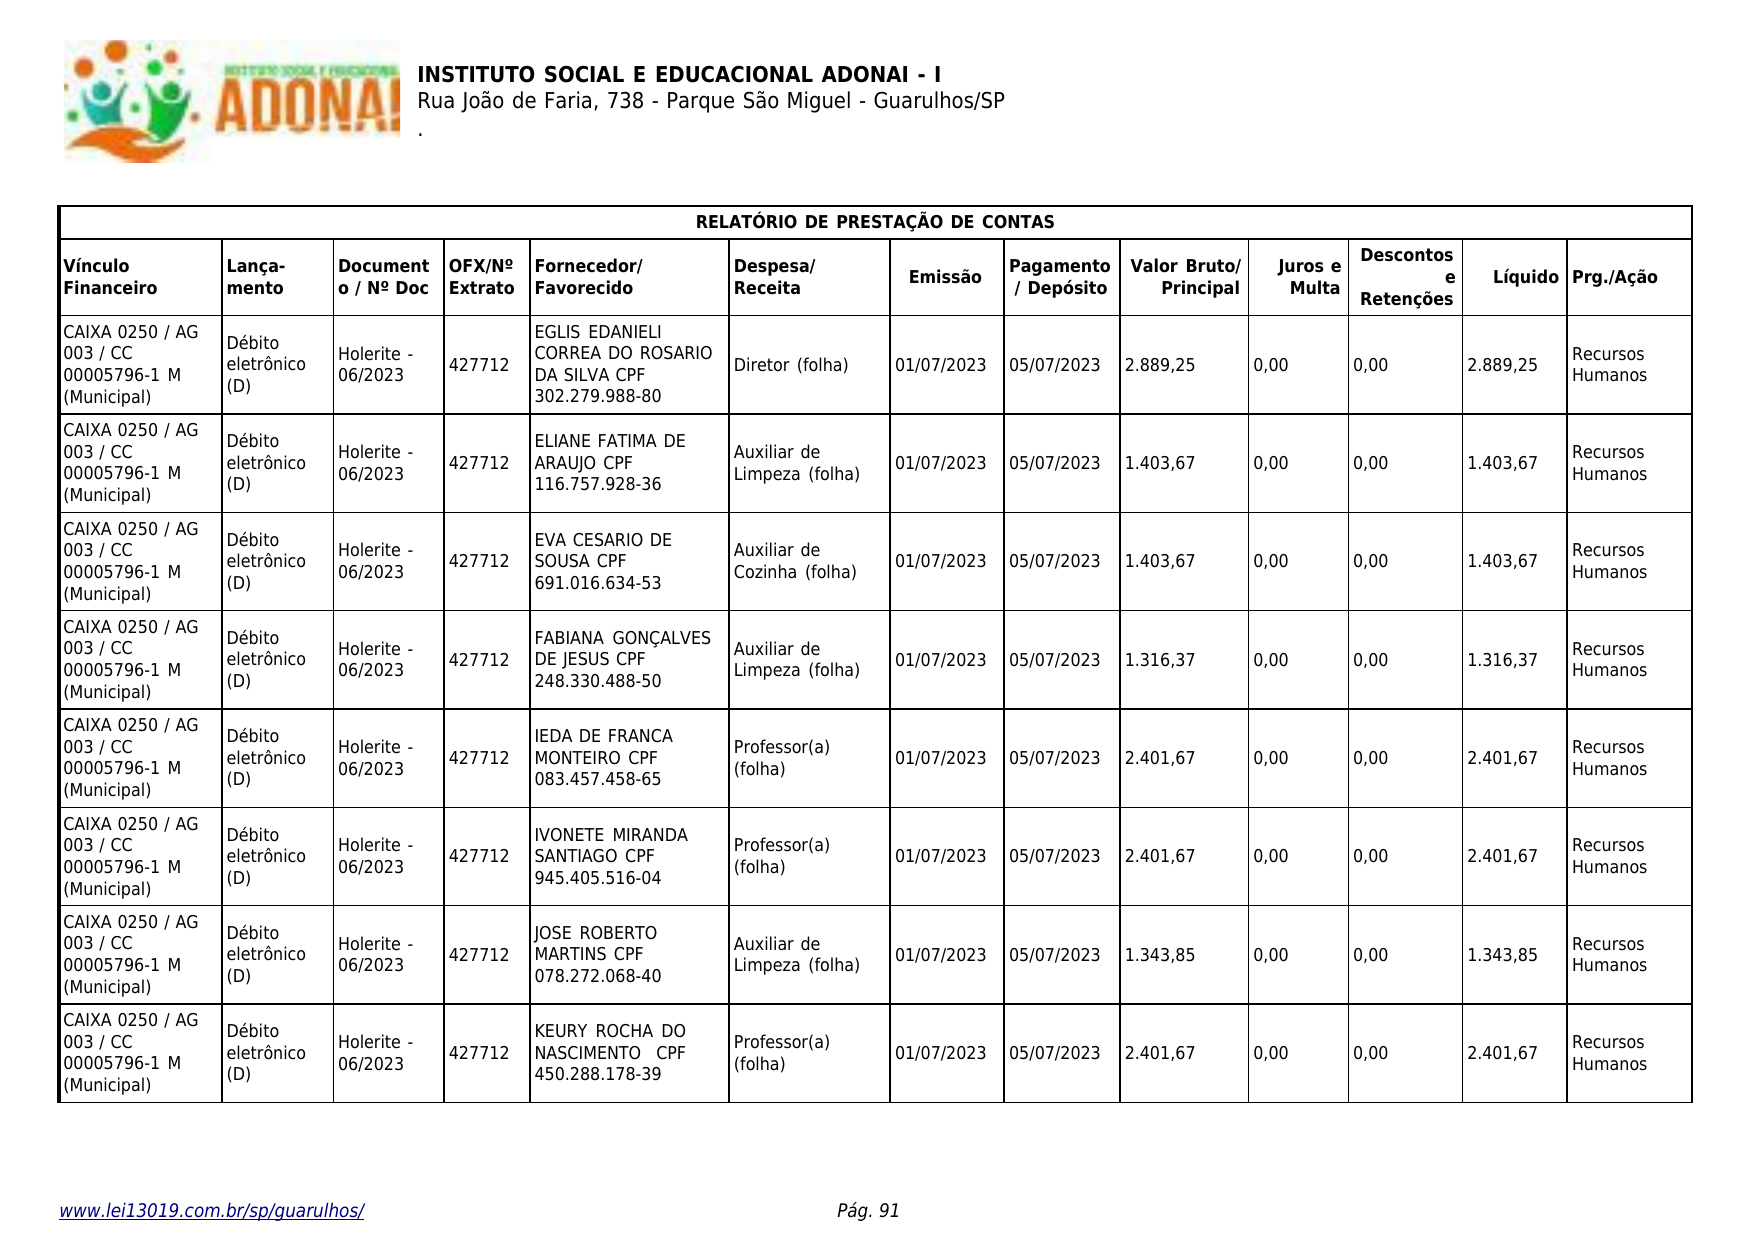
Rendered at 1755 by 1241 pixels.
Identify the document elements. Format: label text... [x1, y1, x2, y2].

table_cell 05/07/2023 [1005, 611, 1119, 708]
table_cell Débito eletrônico (D) [223, 513, 333, 610]
table_cell 2.401,67 [1121, 1005, 1248, 1101]
table_cell 1.316,37 [1121, 611, 1248, 708]
table_cell 0,00 [1249, 710, 1348, 806]
table_cell 2.401,67 [1121, 808, 1248, 905]
table_cell Prg./Ação [1568, 240, 1691, 315]
table_cell 0,00 [1349, 316, 1462, 413]
table_cell Holerite - 06/2023 [334, 1005, 443, 1101]
table_cell Valor Bruto/ Principal [1121, 240, 1248, 315]
table_cell 0,00 [1349, 611, 1462, 708]
table_cell Débito eletrônico (D) [223, 1005, 333, 1101]
table_cell FABIANA GONÇALVES DE JESUS CPF 248.330.488-50 [531, 611, 728, 708]
table_cell 01/07/2023 [891, 906, 1003, 1003]
table_cell Holerite - 06/2023 [334, 906, 443, 1003]
table_cell 0,00 [1249, 513, 1348, 610]
table_cell 427712 [445, 316, 529, 413]
table_cell Débito eletrônico (D) [223, 316, 333, 413]
table_cell Professor(a) (folha) [730, 808, 889, 905]
table_cell 01/07/2023 [891, 415, 1003, 511]
table_cell Débito eletrônico (D) [223, 906, 333, 1003]
table_cell 2.401,67 [1121, 710, 1248, 806]
table_cell CAIXA 0250 / AG 003 / CC 00005796-1 M (Municipal) [61, 808, 221, 905]
table_cell 0,00 [1349, 808, 1462, 905]
table_cell 05/07/2023 [1005, 513, 1119, 610]
table_cell Descontos e Retenções [1349, 240, 1462, 315]
table_cell Holerite - 06/2023 [334, 316, 443, 413]
table_cell CAIXA 0250 / AG 003 / CC 00005796-1 M (Municipal) [61, 906, 221, 1003]
table_cell 2.889,25 [1463, 316, 1566, 413]
table_cell Débito eletrônico (D) [223, 415, 333, 511]
table_cell Pagamento / Depósito [1005, 240, 1119, 315]
table_cell CAIXA 0250 / AG 003 / CC 00005796-1 M (Municipal) [61, 1005, 221, 1101]
table_cell 427712 [445, 1005, 529, 1101]
table_cell CAIXA 0250 / AG 003 / CC 00005796-1 M (Municipal) [61, 611, 221, 708]
table_cell EVA CESARIO DE SOUSA CPF 691.016.634-53 [531, 513, 728, 610]
table_header RELATÓRIO DE PRESTAÇÃO DE CONTAS [61, 207, 1691, 238]
table_cell 0,00 [1349, 906, 1462, 1003]
table_cell 01/07/2023 [891, 710, 1003, 806]
table_cell Recursos Humanos [1568, 808, 1691, 905]
table_cell 05/07/2023 [1005, 808, 1119, 905]
table_cell 1.403,67 [1463, 513, 1566, 610]
table_cell IVONETE MIRANDA SANTIAGO CPF 945.405.516-04 [531, 808, 728, 905]
table_cell Auxiliar de Limpeza (folha) [730, 415, 889, 511]
table_cell Auxiliar de Cozinha (folha) [730, 513, 889, 610]
table_cell Débito eletrônico (D) [223, 611, 333, 708]
table_cell 1.403,67 [1121, 415, 1248, 511]
table_cell 427712 [445, 710, 529, 806]
table_cell Lança- mento [223, 240, 333, 315]
table_cell Auxiliar de Limpeza (folha) [730, 906, 889, 1003]
table_cell Recursos Humanos [1568, 710, 1691, 806]
table_cell Débito eletrônico (D) [223, 808, 333, 905]
table_cell 0,00 [1249, 906, 1348, 1003]
table_cell 0,00 [1349, 513, 1462, 610]
table_cell CAIXA 0250 / AG 003 / CC 00005796-1 M (Municipal) [61, 710, 221, 806]
table_cell Recursos Humanos [1568, 611, 1691, 708]
table_cell 427712 [445, 906, 529, 1003]
table_cell 0,00 [1349, 415, 1462, 511]
table_cell CAIXA 0250 / AG 003 / CC 00005796-1 M (Municipal) [61, 316, 221, 413]
table_cell 0,00 [1249, 1005, 1348, 1101]
table_cell 1.316,37 [1463, 611, 1566, 708]
table_cell 01/07/2023 [891, 808, 1003, 905]
table_cell Professor(a) (folha) [730, 1005, 889, 1101]
table_cell ELIANE FATIMA DE ARAUJO CPF 116.757.928-36 [531, 415, 728, 511]
table_cell 2.401,67 [1463, 710, 1566, 806]
table_cell 2.401,67 [1463, 1005, 1566, 1101]
table_cell 05/07/2023 [1005, 906, 1119, 1003]
table_cell 0,00 [1249, 316, 1348, 413]
table_cell 0,00 [1249, 808, 1348, 905]
table_cell Holerite - 06/2023 [334, 611, 443, 708]
table_cell CAIXA 0250 / AG 003 / CC 00005796-1 M (Municipal) [61, 415, 221, 511]
table_cell 0,00 [1349, 1005, 1462, 1101]
table_cell Auxiliar de Limpeza (folha) [730, 611, 889, 708]
table_cell Holerite - 06/2023 [334, 415, 443, 511]
table_cell 01/07/2023 [891, 316, 1003, 413]
table_cell Despesa/ Receita [730, 240, 889, 315]
table_cell 01/07/2023 [891, 1005, 1003, 1101]
table_cell Recursos Humanos [1568, 513, 1691, 610]
table_cell 427712 [445, 808, 529, 905]
table_cell 2.889,25 [1121, 316, 1248, 413]
table_cell 0,00 [1249, 415, 1348, 511]
table_cell Emissão [891, 240, 1003, 315]
table_cell EGLIS EDANIELI CORREA DO ROSARIO DA SILVA CPF 302.279.988-80 [531, 316, 728, 413]
table_cell 0,00 [1349, 710, 1462, 806]
table_cell 0,00 [1249, 611, 1348, 708]
table_cell 05/07/2023 [1005, 1005, 1119, 1101]
table_cell 05/07/2023 [1005, 316, 1119, 413]
table_cell Fornecedor/ Favorecido [531, 240, 728, 315]
table_cell 05/07/2023 [1005, 710, 1119, 806]
table_cell 1.343,85 [1121, 906, 1248, 1003]
table_cell Professor(a) (folha) [730, 710, 889, 806]
table_cell IEDA DE FRANCA MONTEIRO CPF 083.457.458-65 [531, 710, 728, 806]
table_cell Holerite - 06/2023 [334, 808, 443, 905]
table_cell 1.403,67 [1463, 415, 1566, 511]
table_cell Recursos Humanos [1568, 906, 1691, 1003]
table_cell Vínculo Financeiro [61, 240, 221, 315]
table_cell 1.343,85 [1463, 906, 1566, 1003]
table_cell 01/07/2023 [891, 611, 1003, 708]
table_cell Holerite - 06/2023 [334, 710, 443, 806]
table_cell Recursos Humanos [1568, 316, 1691, 413]
table_cell Recursos Humanos [1568, 1005, 1691, 1101]
table_cell Diretor (folha) [730, 316, 889, 413]
table_cell Juros e Multa [1249, 240, 1348, 315]
table_cell KEURY ROCHA DO NASCIMENTO CPF 450.288.178-39 [531, 1005, 728, 1101]
table_cell JOSE ROBERTO MARTINS CPF 078.272.068-40 [531, 906, 728, 1003]
table_cell CAIXA 0250 / AG 003 / CC 00005796-1 M (Municipal) [61, 513, 221, 610]
table_cell 01/07/2023 [891, 513, 1003, 610]
table_cell 05/07/2023 [1005, 415, 1119, 511]
table_cell Holerite - 06/2023 [334, 513, 443, 610]
table_cell 1.403,67 [1121, 513, 1248, 610]
table_cell Líquido [1463, 240, 1566, 315]
table_cell Recursos Humanos [1568, 415, 1691, 511]
table_cell 2.401,67 [1463, 808, 1566, 905]
table_cell 427712 [445, 415, 529, 511]
table_cell OFX/Nº Extrato [445, 240, 529, 315]
table_cell Document o / Nº Doc [334, 240, 443, 315]
table_cell Débito eletrônico (D) [223, 710, 333, 806]
table_cell 427712 [445, 611, 529, 708]
table_cell 427712 [445, 513, 529, 610]
